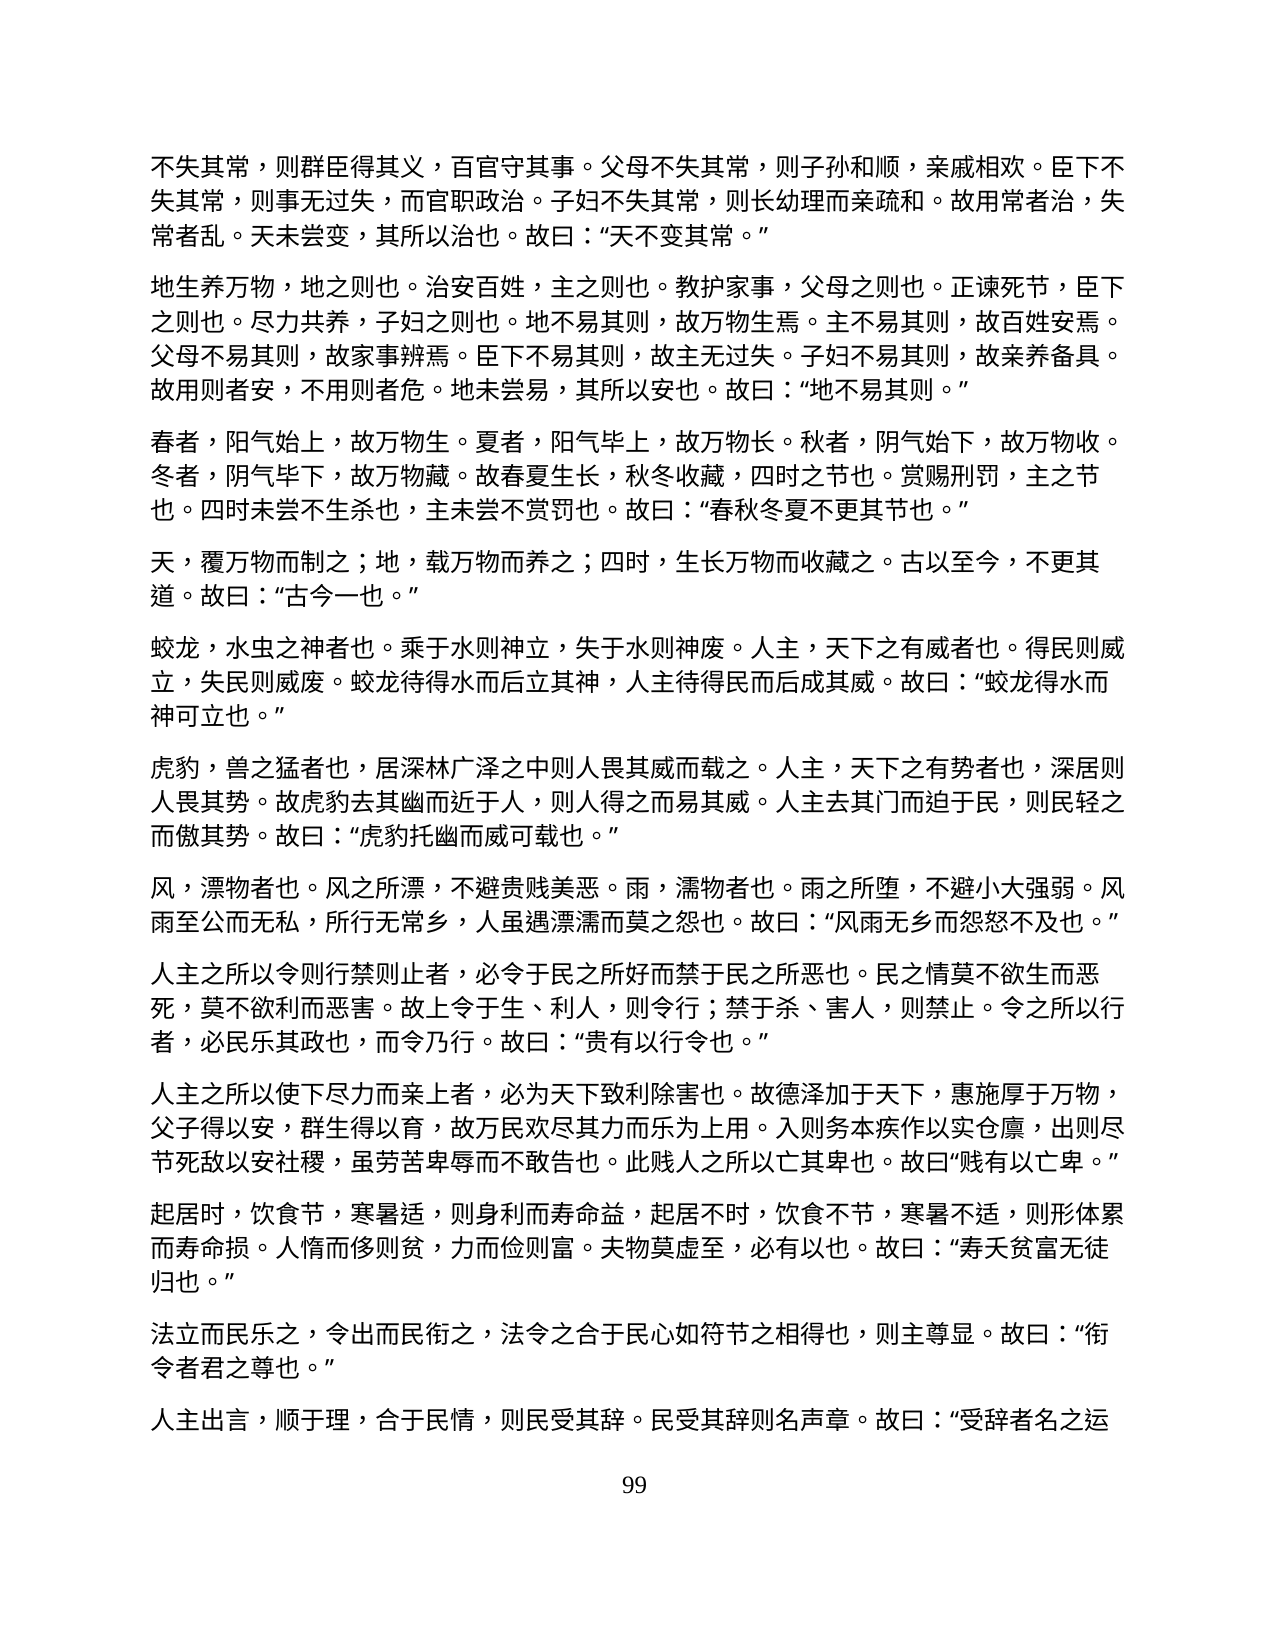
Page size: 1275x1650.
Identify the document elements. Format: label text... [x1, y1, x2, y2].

text 起居时，饮食节，寒暑适，则身利而寿命益，起居不时，饮食不节，寒暑不适，则形体累而寿命损。人惰而侈则贫，力而俭则富。夫物莫虚至，必有以也。故曰：“寿夭贫富无徒归也。” [150, 1197, 1125, 1299]
text 法立而民乐之，令出而民衔之，法令之合于民心如符节之相得也，则主尊显。故曰：“衔令者君之尊也。” [150, 1317, 1125, 1385]
text 天，覆万物而制之；地，载万物而养之；四时，生长万物而收藏之。古以至今，不更其道。故曰：“古今一也。” [150, 544, 1125, 612]
text 人主之所以令则行禁则止者，必令于民之所好而禁于民之所恶也。民之情莫不欲生而恶死，莫不欲利而恶害。故上令于生、利人，则令行；禁于杀、害人，则禁止。令之所以行者，必民乐其政也，而令乃行。故曰：“贵有以行令也。” [150, 957, 1125, 1059]
text 风，漂物者也。风之所漂，不避贵贱美恶。雨，濡物者也。雨之所堕，不避小大强弱。风雨至公而无私，所行无常乡，人虽遇漂濡而莫之怨也。故曰：“风雨无乡而怨怒不及也。” [150, 871, 1125, 939]
text 蛟龙，水虫之神者也。乘于水则神立，失于水则神废。人主，天下之有威者也。得民则威立，失民则威废。蛟龙待得水而后立其神，人主待得民而后成其威。故曰：“蛟龙得水而神可立也。” [150, 630, 1125, 733]
text 人主之所以使下尽力而亲上者，必为天下致利除害也。故德泽加于天下，惠施厚于万物，父子得以安，群生得以育，故万民欢尽其力而乐为上用。入则务本疾作以实仓廪，出则尽节死敌以安社稷，虽劳苦卑辱而不敢告也。此贱人之所以亡其卑也。故曰“贱有以亡卑。” [150, 1077, 1125, 1179]
text 人主出言，顺于理，合于民情，则民受其辞。民受其辞则名声章。故曰：“受辞者名之运 [150, 1403, 1125, 1437]
text 地生养万物，地之则也。治安百姓，主之则也。教护家事，父母之则也。正谏死节，臣下之则也。尽力共养，子妇之则也。地不易其则，故万物生焉。主不易其则，故百姓安焉。父母不易其则，故家事辨焉。臣下不易其则，故主无过失。子妇不易其则，故亲养备具。故用则者安，不用则者危。地未尝易，其所以安也。故曰：“地不易其则。” [150, 270, 1125, 406]
text 春者，阳气始上，故万物生。夏者，阳气毕上，故万物长。秋者，阴气始下，故万物收。冬者，阴气毕下，故万物藏。故春夏生长，秋冬收藏，四时之节也。赏赐刑罚，主之节也。四时未尝不生杀也，主未尝不赏罚也。故曰：“春秋冬夏不更其节也。” [150, 424, 1125, 526]
text 虎豹，兽之猛者也，居深林广泽之中则人畏其威而载之。人主，天下之有势者也，深居则人畏其势。故虎豹去其幽而近于人，则人得之而易其威。人主去其门而迫于民，则民轻之而傲其势。故曰：“虎豹托幽而威可载也。” [150, 751, 1125, 853]
text 不失其常，则群臣得其义，百官守其事。父母不失其常，则子孙和顺，亲戚相欢。臣下不失其常，则事无过失，而官职政治。子妇不失其常，则长幼理而亲疏和。故用常者治，失常者乱。天未尝变，其所以治也。故曰：“天不变其常。” [150, 150, 1125, 252]
